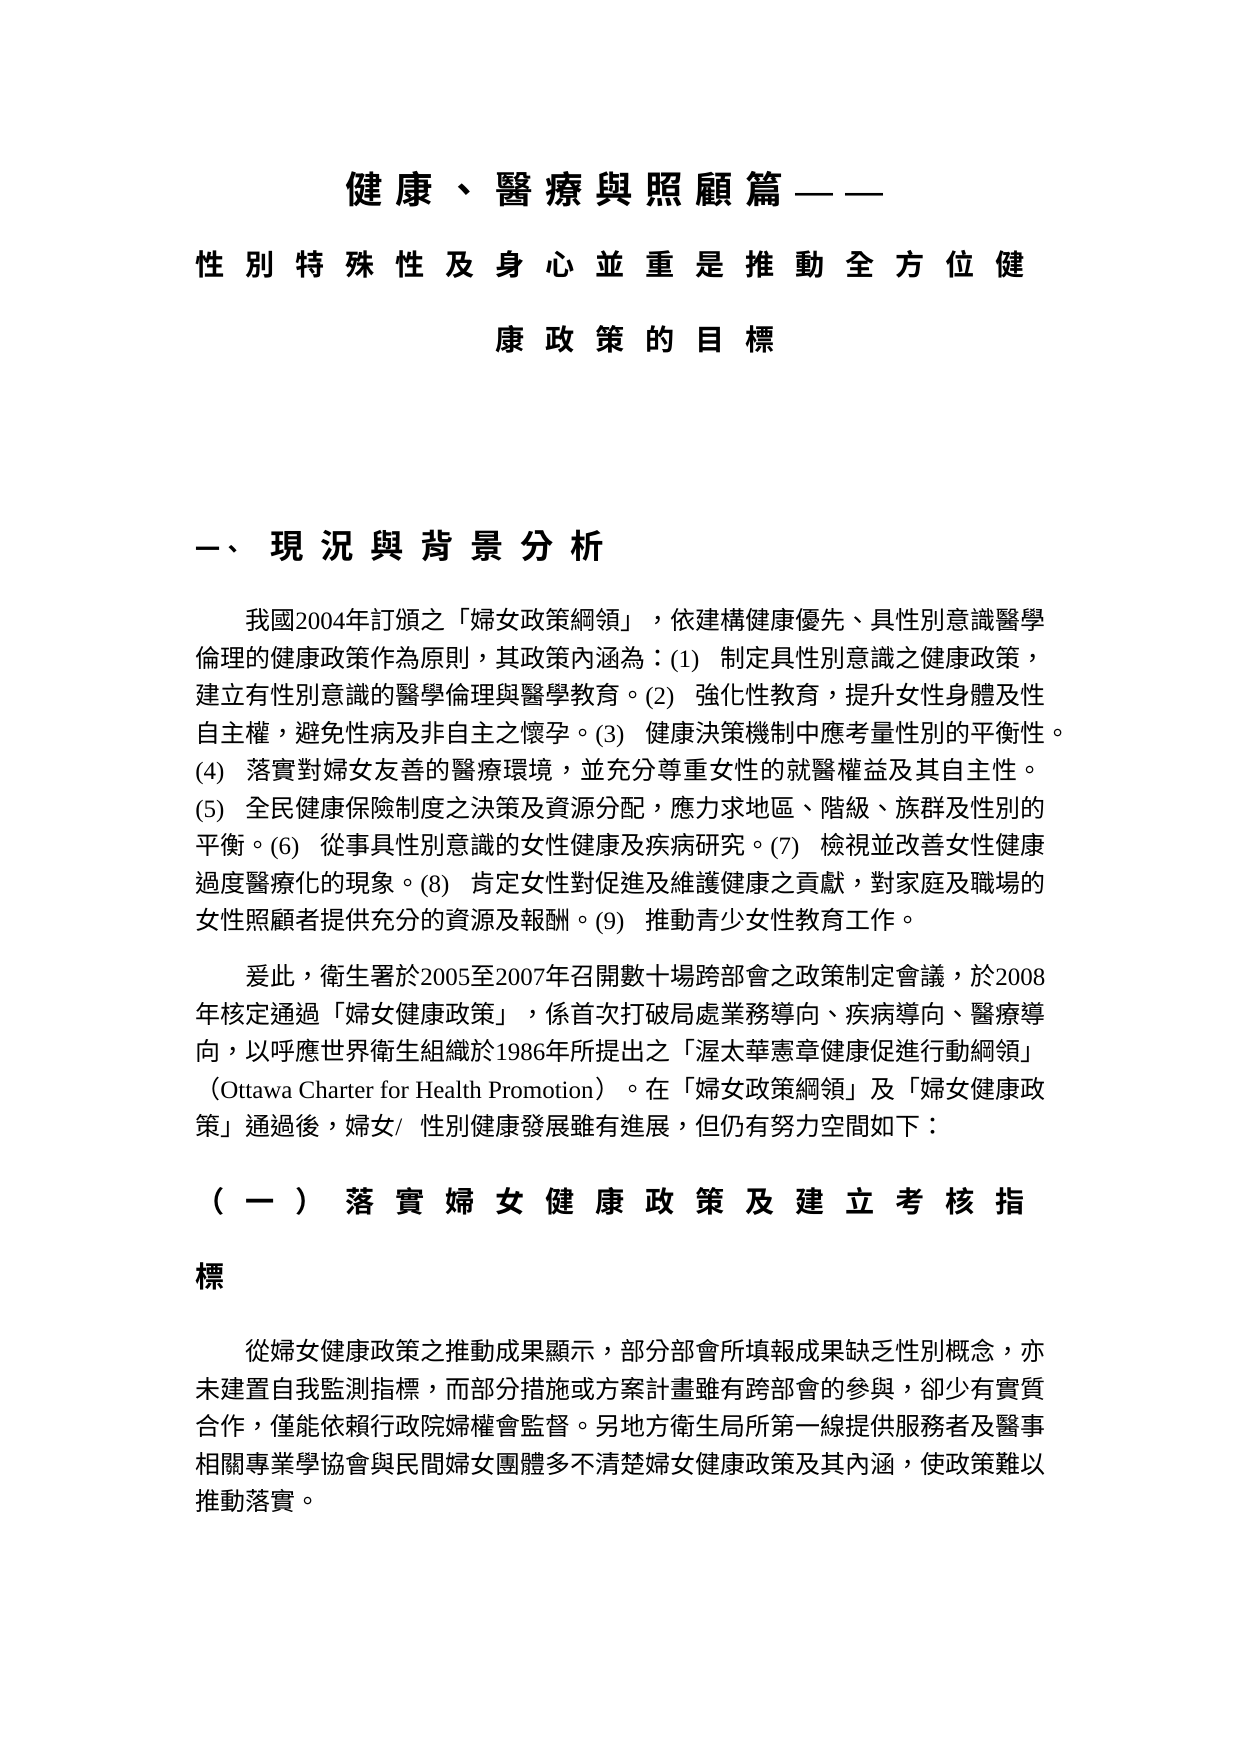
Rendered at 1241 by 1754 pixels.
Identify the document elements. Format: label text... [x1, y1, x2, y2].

text （一）落實婦女健康政策及建立考核指標 [195, 1162, 1045, 1312]
list 現況與背景分析 [195, 506, 1045, 581]
subtitle 健康、醫療與照顧篇—— [195, 150, 1045, 225]
subtitle 性別特殊性及身心並重是推動全方位健康政策的目標 [195, 225, 1045, 375]
text 爰此，衛生署於2005至2007年召開數十場跨部會之政策制定會議，於2008年核定通過「婦女健康政策」，係首次打破局處業務導向、疾病導向、醫療導向，以呼應世界衛生組織於1986年所提出之「渥太華憲章健康促進行動綱領」（Ottawa Charter for Health Promotion）。在「婦女政策綱領」及「婦女健康政策」通過後，婦女/性別健康發展雖有進展，但仍有努力空間如下： [195, 956, 1045, 1144]
text 我國2004年訂頒之「婦女政策綱領」，依建構健康優先、具性別意識醫學倫理的健康政策作為原則，其政策內涵為：(1)制定具性別意識之健康政策，建立有性別意識的醫學倫理與醫學教育。(2)強化性教育，提升女性身體及性自主權，避免性病及非自主之懷孕。(3)健康決策機制中應考量性別的平衡性。(4)落實對婦女友善的醫療環境，並充分尊重女性的就醫權益及其自主性。(5)全民健康保險制度之決策及資源分配，應力求地區、階級、族群及性別的平衡。(6)從事具性別意識的女性健康及疾病研究。(7)檢視並改善女性健康過度醫療化的現象。(8)肯定女性對促進及維護健康之貢獻，對家庭及職場的女性照顧者提供充分的資源及報酬。(9)推動青少女性教育工作。 [195, 600, 1045, 937]
text 從婦女健康政策之推動成果顯示，部分部會所填報成果缺乏性別概念，亦未建置自我監測指標，而部分措施或方案計畫雖有跨部會的參與，卻少有實質合作，僅能依賴行政院婦權會監督。另地方衛生局所第一線提供服務者及醫事相關專業學協會與民間婦女團體多不清楚婦女健康政策及其內涵，使政策難以推動落實。 [195, 1331, 1045, 1519]
